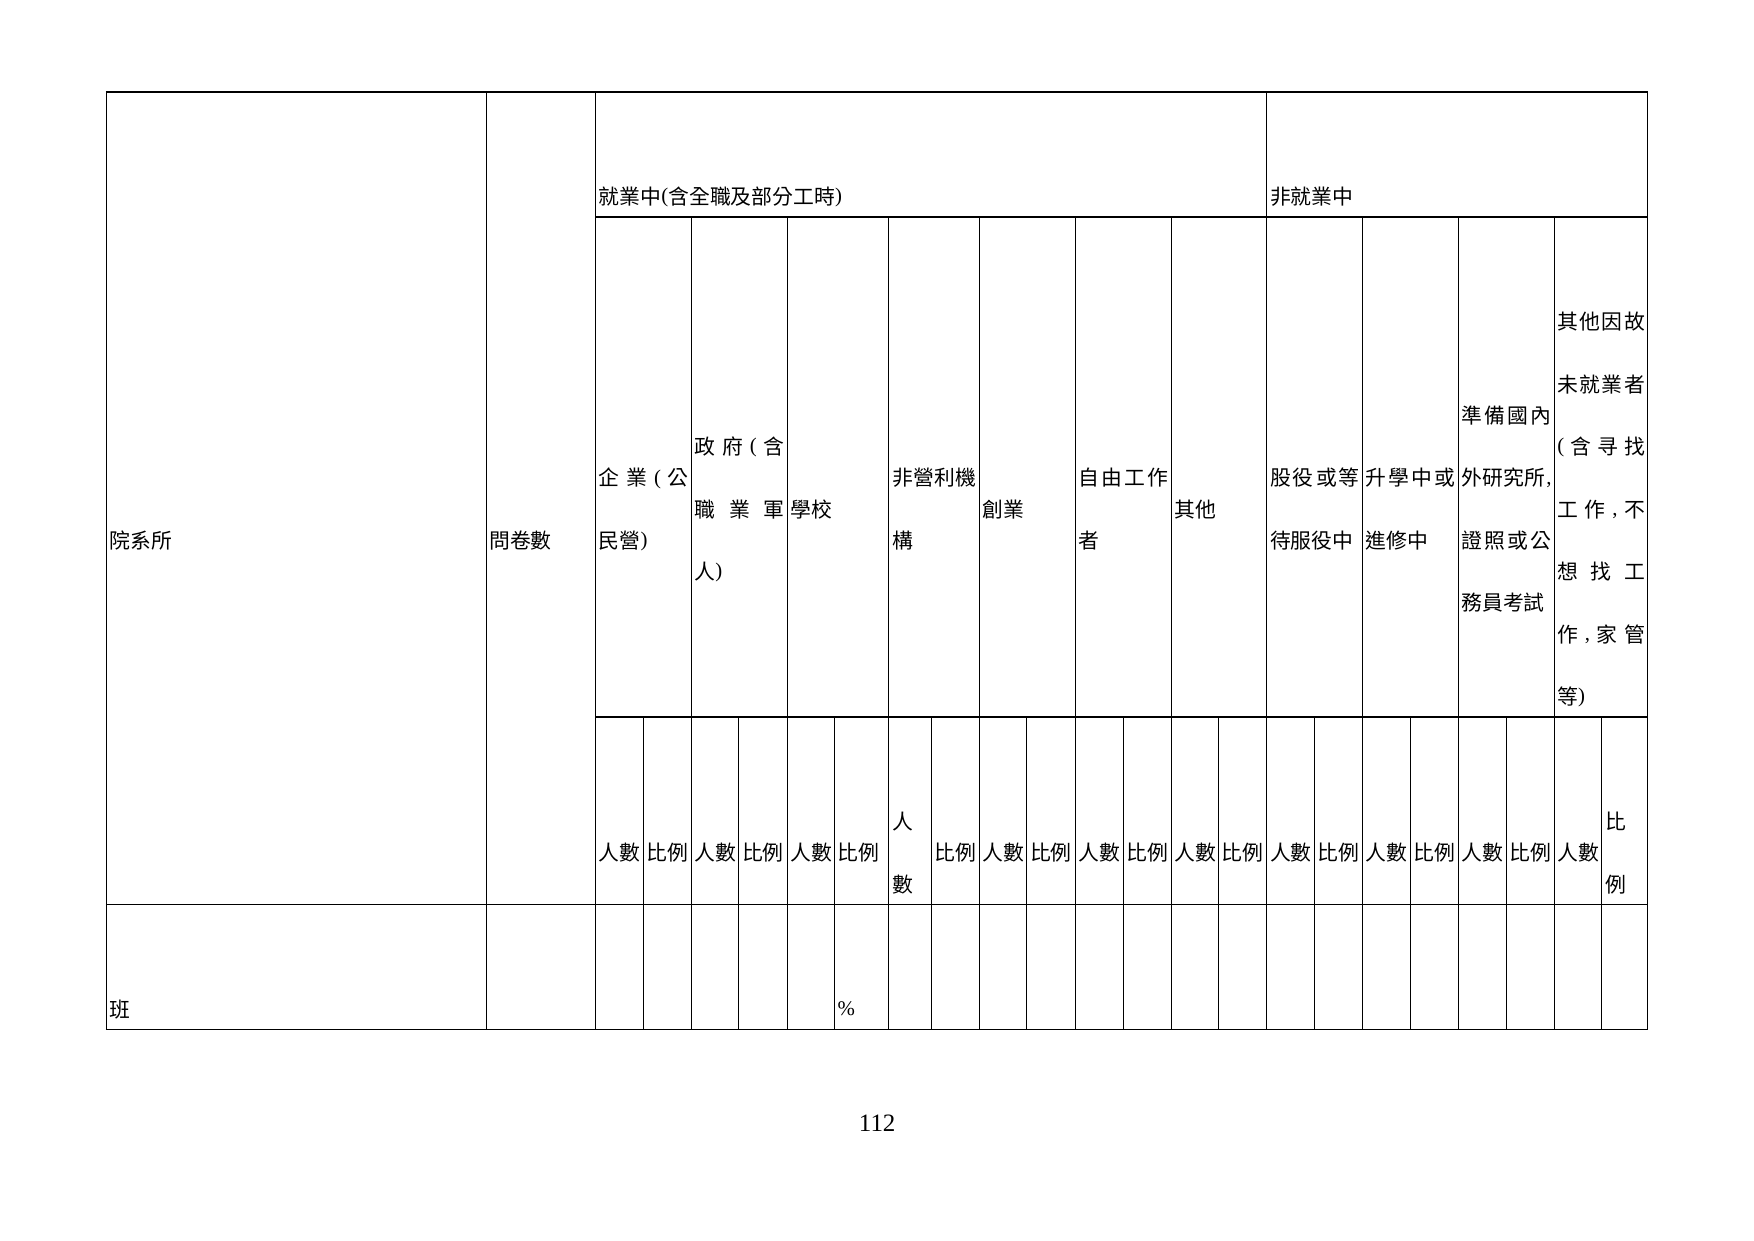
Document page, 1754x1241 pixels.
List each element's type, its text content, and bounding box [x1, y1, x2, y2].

table_cell [1602, 905, 1647, 1029]
table_cell 非營利機構 [889, 218, 979, 716]
table_cell [1411, 905, 1458, 1029]
table_cell 比例 [835, 718, 888, 904]
table_cell [1267, 905, 1314, 1029]
table_cell 比例 [739, 718, 787, 904]
table_cell [889, 905, 931, 1029]
table_cell 股役或等待服役中 [1267, 218, 1362, 716]
table_cell 比例 [1507, 718, 1554, 904]
table_cell 比例 [644, 718, 691, 904]
table_cell [1315, 905, 1362, 1029]
table_cell [1507, 905, 1554, 1029]
table_cell 人數 [1555, 718, 1601, 904]
table_cell 企業(公民營) [596, 218, 691, 716]
table_cell 人數 [1172, 718, 1218, 904]
table_cell [1076, 905, 1123, 1029]
table_cell 比例 [932, 718, 979, 904]
table_cell [1172, 905, 1218, 1029]
table_cell 比例 [1219, 718, 1266, 904]
table_cell 人數 [1267, 718, 1314, 904]
table_cell [692, 905, 738, 1029]
table_cell 人數 [889, 718, 931, 904]
table_cell 人數 [980, 718, 1026, 904]
table_cell 比例 [1124, 718, 1171, 904]
table_cell 人數 [788, 718, 834, 904]
table_cell [1124, 905, 1171, 1029]
table_header 院系所 [107, 93, 486, 904]
table_cell [1363, 905, 1410, 1029]
table_cell [1027, 905, 1075, 1029]
table_header 問卷數 [487, 93, 595, 904]
table_cell 比例 [1411, 718, 1458, 904]
table_cell [1555, 905, 1601, 1029]
table_cell 創業 [980, 218, 1075, 716]
table_cell 比例 [1315, 718, 1362, 904]
table_cell [788, 905, 834, 1029]
table_cell 人數 [1459, 718, 1506, 904]
table_cell 學校 [788, 218, 888, 716]
table_cell [1219, 905, 1266, 1029]
table_cell 人數 [692, 718, 738, 904]
table_cell 人數 [1076, 718, 1123, 904]
table_cell [644, 905, 691, 1029]
table_cell 人數 [1363, 718, 1410, 904]
table_header 非就業中 [1267, 93, 1647, 216]
table_cell 政府(含職業軍人) [692, 218, 787, 716]
table_cell 自由工作者 [1076, 218, 1171, 716]
table_cell [1459, 905, 1506, 1029]
table_cell 其他 [1172, 218, 1266, 716]
table_cell 升學中或進修中 [1363, 218, 1458, 716]
table_cell 人數 [596, 718, 643, 904]
table_cell [932, 905, 979, 1029]
table_cell [596, 905, 643, 1029]
table_cell 比例 [1027, 718, 1075, 904]
table_cell [487, 905, 595, 1029]
table_cell [980, 905, 1026, 1029]
table_cell 班 [107, 905, 486, 1029]
table_cell [739, 905, 787, 1029]
table_cell 準備國內外研究所,證照或公務員考試 [1459, 218, 1554, 716]
table_header 就業中(含全職及部分工時) [596, 93, 1266, 216]
table_cell 比例 [1602, 718, 1647, 904]
table_cell % [835, 905, 888, 1029]
table_cell 其他因故未就業者(含寻找工作,不想找工作,家管等) [1555, 218, 1647, 716]
